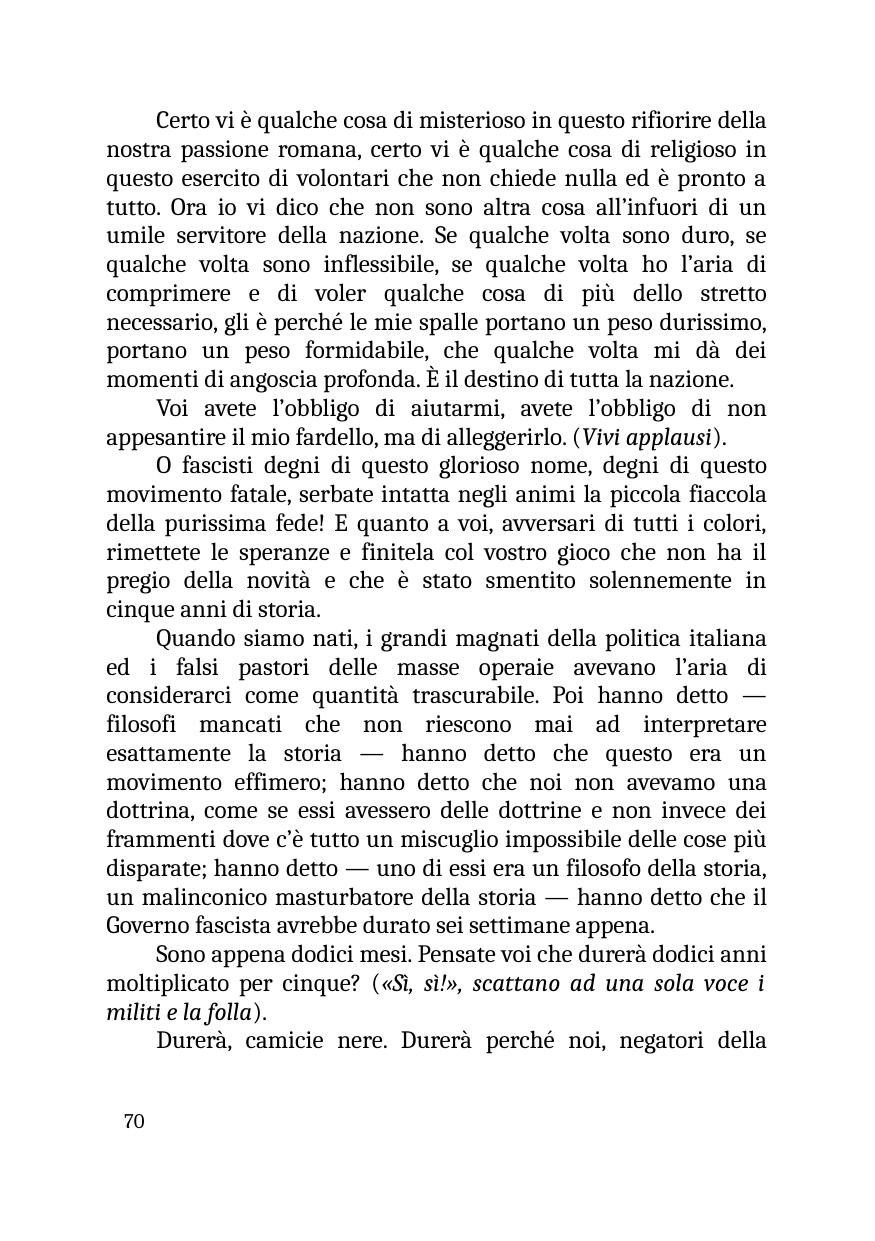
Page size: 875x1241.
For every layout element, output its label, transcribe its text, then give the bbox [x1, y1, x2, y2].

text Certo vi è qualche cosa di misterioso in questo rifiorire della nostra passione romana, certo vi è qualche cosa di religioso in questo esercito di volontari che non chiede nulla ed è pronto a tutto. Ora io vi dico che non sono altra cosa all’infuori di un umile servitore della nazione. Se qualche volta sono duro, se qualche volta sono inflessibile, se qualche volta ho l’aria di comprimere e di voler qualche cosa di più dello stretto necessario, gli è perché le mie spalle portano un peso durissimo, portano un peso formidabile, che qualche volta mi dà dei momenti di angoscia profonda. È il destino di tutta la nazione. [106, 106, 768, 394]
text Sono appena dodici mesi. Pensate voi che durerà dodici anni moltiplicato per cinque? («Sì, sì!», scattano ad una sola voce i militi e la folla). [106, 940, 768, 1026]
text O fascisti degni di questo glorioso nome, degni di questo movimento fatale, serbate intatta negli animi la piccola fiaccola della purissima fede! E quanto a voi, avversari di tutti i colori, rimettete le speranze e finitela col vostro gioco che non ha il pregio della novità e che è stato smentito solennemente in cinque anni di storia. [106, 451, 768, 624]
text Voi avete l’obbligo di aiutarmi, avete l’obbligo di non appesantire il mio fardello, ma di alleggerirlo. (Vivi applausi). [106, 394, 768, 451]
text Quando siamo nati, i grandi magnati della politica italiana ed i falsi pastori delle masse operaie avevano l’aria di considerarci come quantità trascurabile. Poi hanno detto — filosofi mancati che non riescono mai ad interpretare esattamente la storia — hanno detto che questo era un movimento effimero; hanno detto che noi non avevamo una dottrina, come se essi avessero delle dottrine e non invece dei frammenti dove c’è tutto un miscuglio impossibile delle cose più disparate; hanno detto — uno di essi era un filosofo della storia, un malinconico masturbatore della storia — hanno detto che il Governo fascista avrebbe durato sei settimane appena. [106, 624, 768, 940]
text Durerà, camicie nere. Durerà perché noi, negatori della [106, 1026, 768, 1055]
